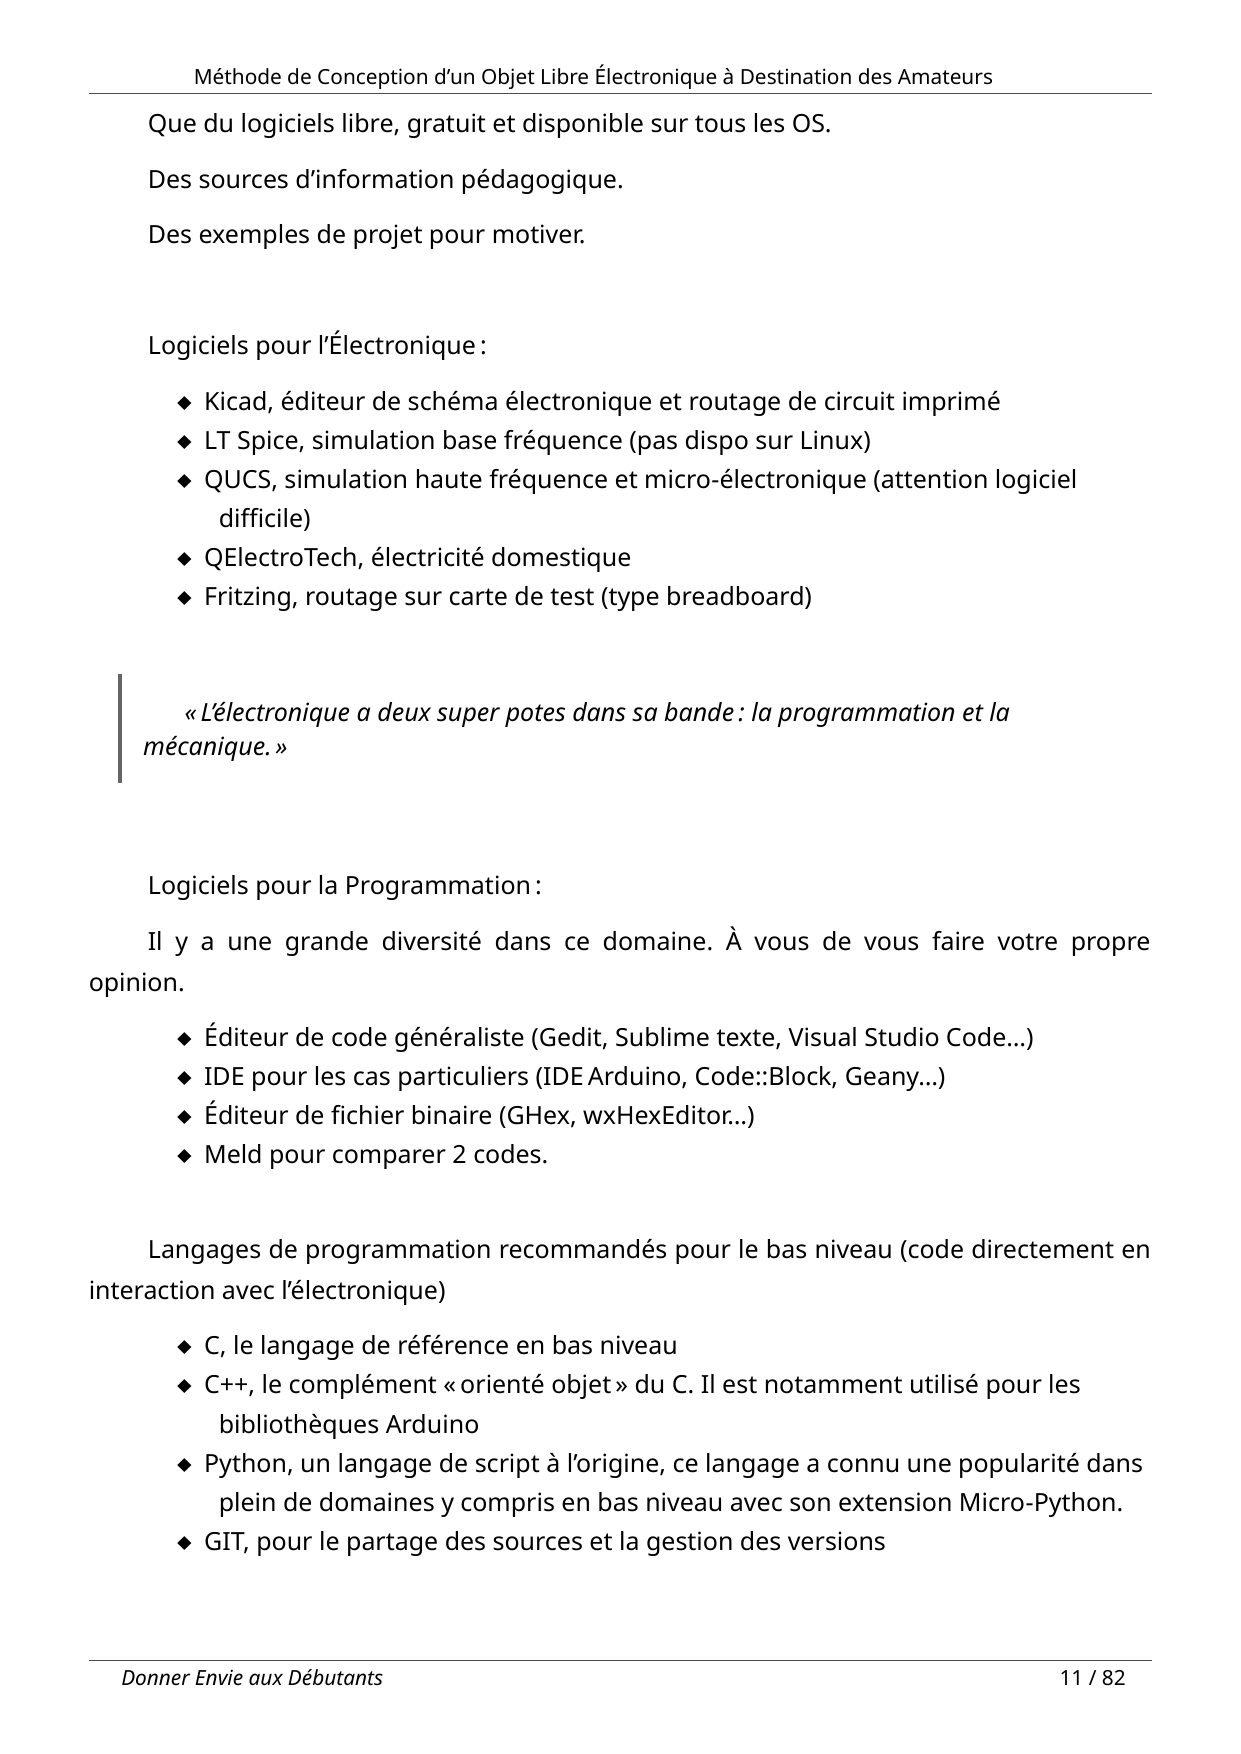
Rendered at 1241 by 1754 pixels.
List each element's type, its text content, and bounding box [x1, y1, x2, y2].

text Logiciels pour la Programmation : [88, 868, 1152, 902]
list Fritzing, routage sur carte de test (type breadboard) [177, 579, 1152, 613]
list IDE pour les cas particuliers (IDE Arduino, Code::Block, Geany…) [177, 1059, 1152, 1093]
list QUCS, simulation haute fréquence et micro‑électronique (attention logiciel difficile) [177, 462, 1152, 535]
text Que du logiciels libre, gratuit et disponible sur tous les OS. [88, 106, 1152, 140]
list QElectroTech, électricité domestique [177, 540, 1152, 574]
text Des sources d’information pédagogique. [88, 162, 1152, 196]
list Éditeur de fichier binaire (GHex, wxHexEditor…) [177, 1098, 1152, 1132]
list Éditeur de code généraliste (Gedit, Sublime texte, Visual Studio Code…) [177, 1019, 1152, 1054]
list Kicad, éditeur de schéma électronique et routage de circuit imprimé [177, 383, 1152, 417]
list C, le langage de référence en bas niveau [177, 1328, 1152, 1362]
list Meld pour comparer 2 codes. [177, 1137, 1152, 1171]
text Il y a une grande diversité dans ce domaine. À vous de vous faire votre propre opinion. [88, 923, 1152, 998]
list LT Spice, simulation base fréquence (pas dispo sur Linux) [177, 422, 1152, 456]
text Langages de programmation recommandés pour le bas niveau (code directement en interaction avec l’électronique) [88, 1232, 1152, 1307]
text Des exemples de projet pour motiver. [88, 217, 1152, 251]
list C++, le complément « orienté objet » du C. Il est notamment utilisé pour les bibliothèques Arduino [177, 1367, 1152, 1440]
list GIT, pour le partage des sources et la gestion des versions [177, 1524, 1152, 1558]
list Python, un langage de script à l’origine, ce langage a connu une popularité dans plein de domaines y compris en bas niveau avec son extension Micro‑Python. [177, 1445, 1152, 1519]
text Logiciels pour l’Électronique : [88, 328, 1152, 362]
text « L’électronique a deux super potes dans sa bande : la programmation et la mécanique. » [122, 674, 1122, 783]
